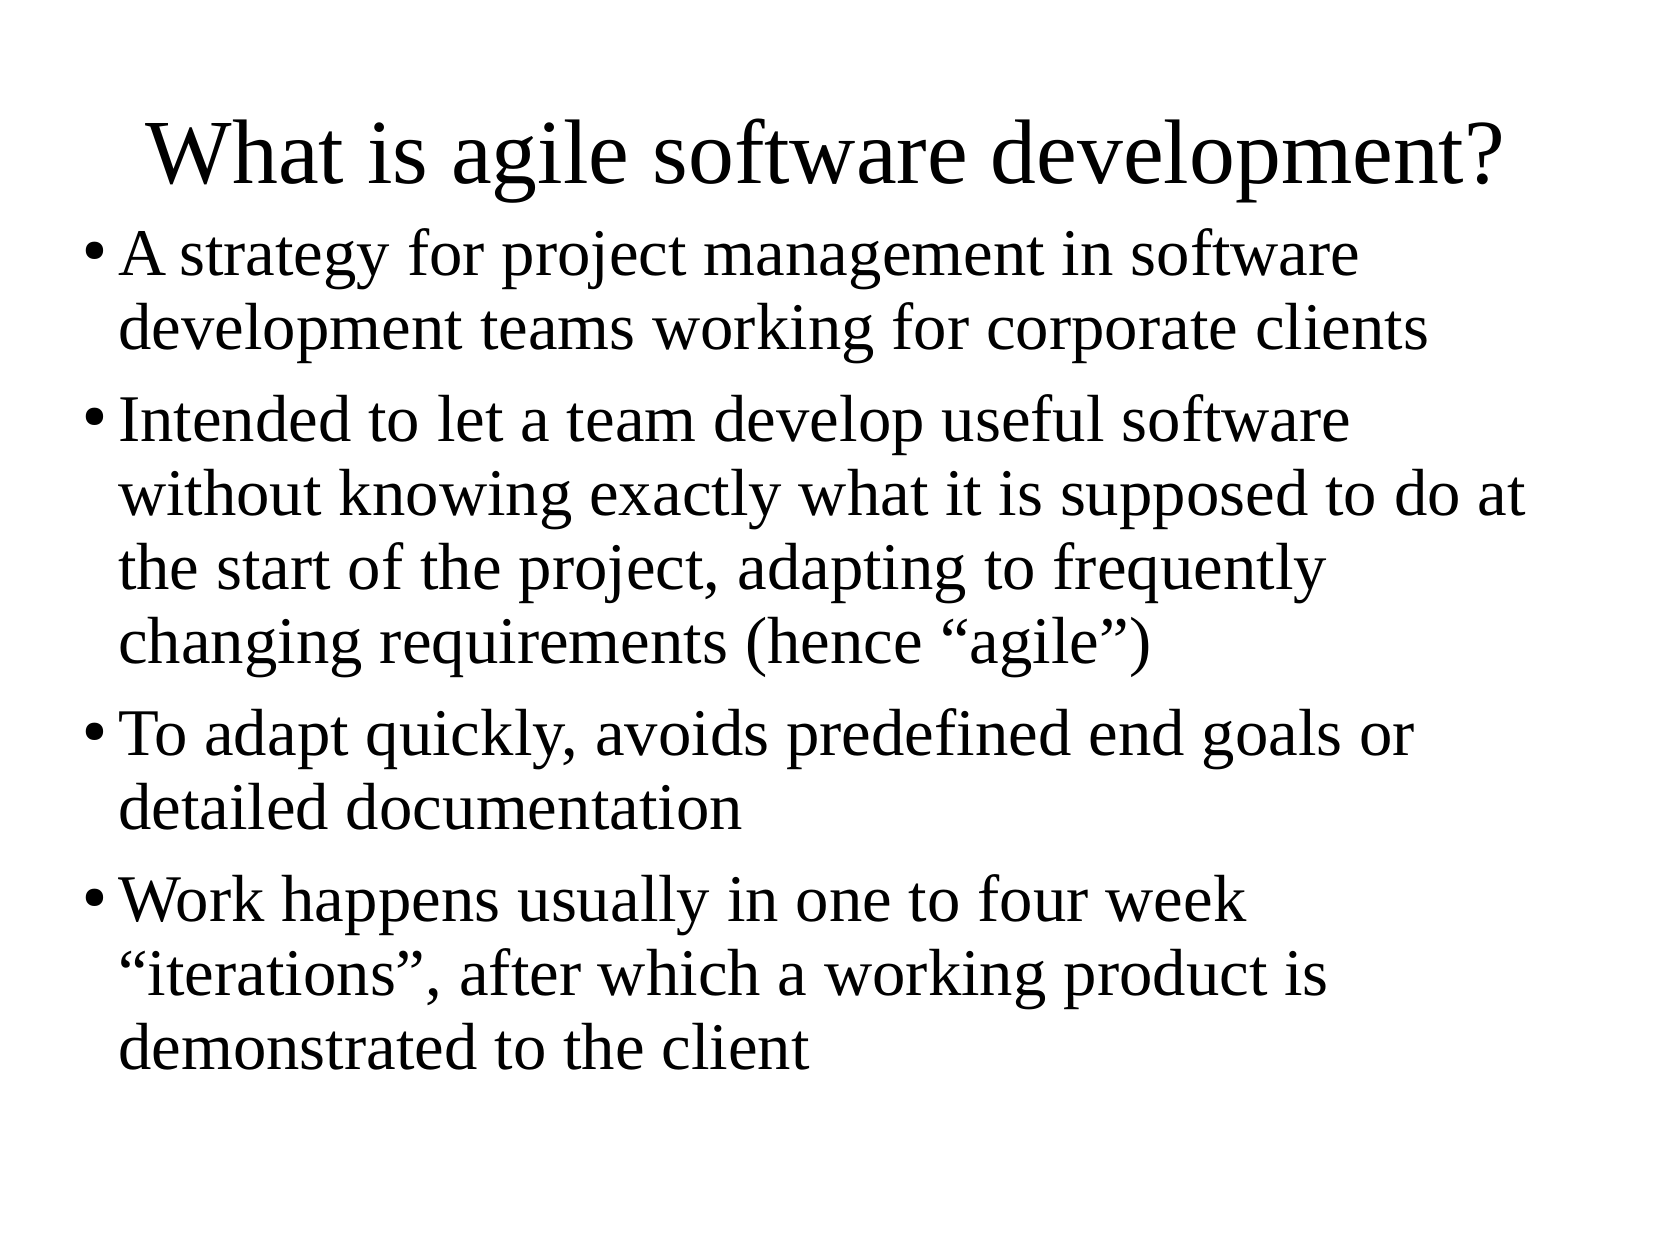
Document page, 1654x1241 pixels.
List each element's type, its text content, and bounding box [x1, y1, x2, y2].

subtitle A strategy for project management in software development teams working for corporate clients Intended to let a team develop useful software without knowing exactly what it is supposed to do at the start of the project, adapting to frequently changing requirements (hence “agile”) To adapt quickly, avoids predefined end goals or detailed documentation Work happens usually in one to four week “iterations”, after which a working product is demonstrated to the client [82, 288, 1571, 1012]
title What is agile software development? [82, 49, 1571, 257]
